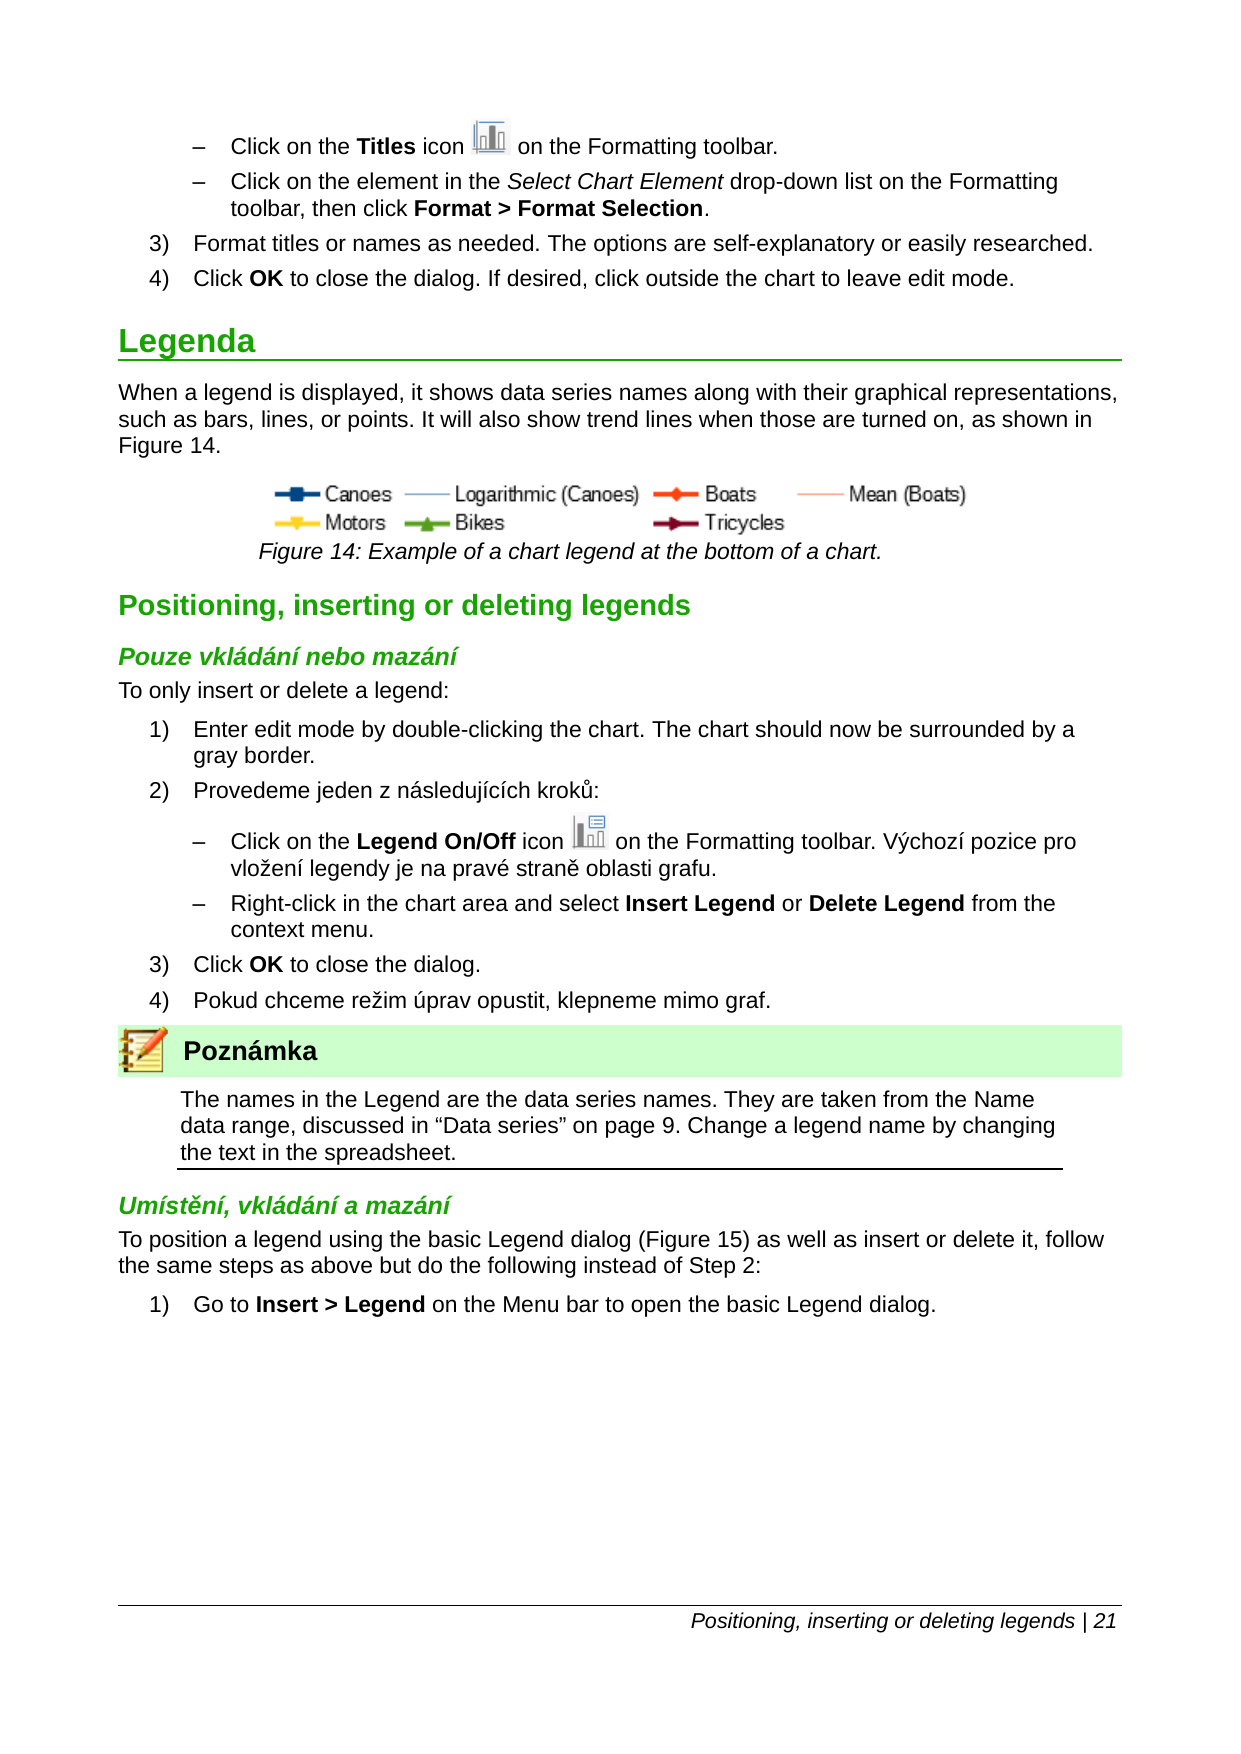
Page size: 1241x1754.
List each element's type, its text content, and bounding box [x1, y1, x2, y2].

list Click on the Titles icon on the Formatting toolbar. [192, 118, 1122, 159]
list Click on the element in the Select Chart Element drop-down list on the Formatting toolbar, then click Format > Format Selection. [192, 168, 1122, 221]
list To only insert or delete a legend: [118, 677, 1122, 703]
list Click OK to close the dialog. If desired, click outside the chart to leave edit mode. [169, 265, 1122, 291]
subtitle Pouze vkládání nebo mazání [118, 642, 1122, 671]
list Click OK to close the dialog. [169, 951, 1122, 978]
subtitle Positioning, inserting or deleting legends [118, 588, 1122, 621]
subtitle Poznámka [118, 1025, 1122, 1077]
picture [570, 812, 609, 850]
list Go to Insert > Legend on the Menu bar to open the basic Legend dialog. [169, 1291, 1122, 1317]
list Right-click in the chart area and select Insert Legend or Delete Legend from the context menu. [192, 890, 1122, 942]
list Enter edit mode by double-clicking the chart. The chart should now be surrounded by a gray border. [169, 716, 1122, 768]
list Click on the Legend On/Off icon on the Formatting toolbar. Výchozí pozice pro vložení legendy je na pravé straně oblasti grafu. [192, 812, 1122, 881]
picture [470, 118, 511, 155]
list Provedeme jeden z následujících kroků: [169, 777, 1122, 803]
subtitle Legenda [118, 321, 1122, 359]
text Figure 14: Example of a chart legend at the bottom of a chart. [258, 538, 982, 564]
picture [119, 1025, 170, 1076]
text The names in the Legend are the data series names. They are taken from the Name data range, discussed in “Data series” on page 9. Change a legend name by changing the text in the spreadsheet. [177, 1083, 1063, 1168]
picture [258, 470, 982, 538]
list Format titles or names as needed. The options are self-explanatory or easily researched. [169, 230, 1122, 256]
text When a legend is displayed, it shows data series names along with their graphical representations, such as bars, lines, or points. It will also show trend lines when those are turned on, as shown in Figure 14. [118, 379, 1122, 458]
list Pokud chceme režim úprav opustit, klepneme mimo graf. [169, 987, 1122, 1013]
subtitle Umístění, vkládání a mazání [118, 1191, 1122, 1220]
list To position a legend using the basic Legend dialog (Figure 15) as well as insert or delete it, follow the same steps as above but do the following instead of Step 2: [118, 1226, 1122, 1278]
